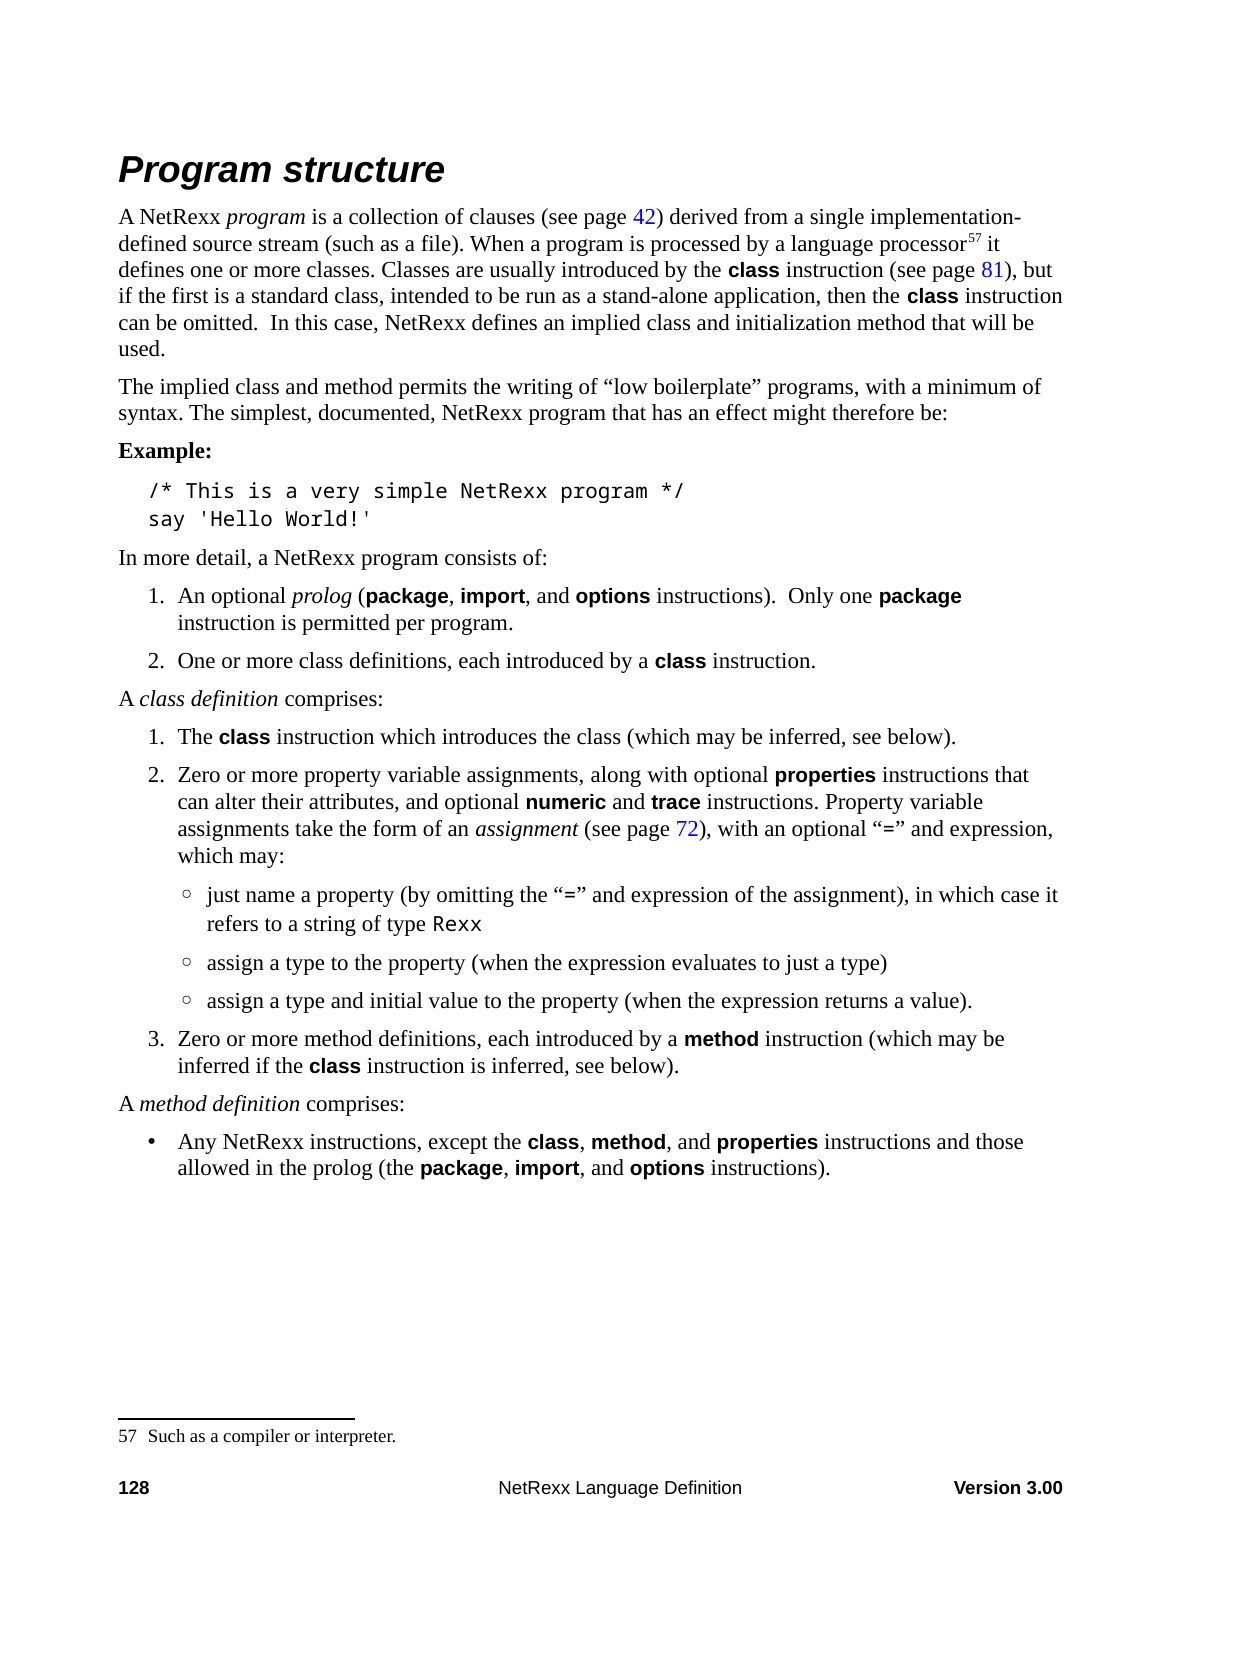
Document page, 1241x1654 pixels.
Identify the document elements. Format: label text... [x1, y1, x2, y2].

text /* This is a very simple NetRexx program */ say 'Hello World!' [148, 476, 1063, 533]
list Any NetRexx instructions, except the class, method, and properties instructions and those allowed in the prolog (the package, import, and options instructions). [148, 1128, 1063, 1181]
list just name a property (by omitting the “=” and expression of the assignment), in which case it refers to a string of type Rexx [177, 881, 1063, 937]
list Zero or more property variable assignments, along with optional properties instructions that can alter their attributes, and optional numeric and trace instructions. Property variable assignments take the form of an assignment (see page 70), with an optional “=” and expression, which may: [148, 761, 1063, 869]
text A NetRexx program is a collection of clauses (see page 40) derived from a single implementation-defined source stream (such as a file). When a program is processed by a language processor it defines one or more classes. Classes are usually introduced by the class instruction (see page 79), but if the first is a standard class, intended to be run as a stand-alone application, then the class instruction can be omitted. In this case, NetRexx defines an implied class and initialization method that will be used. [118, 203, 1063, 361]
list assign a type to the property (when the expression evaluates to just a type) [177, 949, 1063, 976]
text A method definition comprises: [118, 1090, 1063, 1116]
text In more detail, a NetRexx program consists of: [118, 544, 1063, 571]
list The class instruction which introduces the class (which may be inferred, see below). [148, 723, 1063, 749]
list One or more class definitions, each introduced by a class instruction. [148, 647, 1063, 673]
text The implied class and method permits the writing of “low boilerplate” programs, with a minimum of syntax. The simplest, documented, NetRexx program that has an effect might therefore be: [118, 373, 1063, 426]
list assign a type and initial value to the property (when the expression returns a value). [177, 987, 1063, 1014]
text Example: [118, 438, 1063, 464]
text Such as a compiler or interpreter. [118, 1425, 1063, 1447]
subtitle Program structure [118, 148, 1063, 191]
list An optional prolog (package, import, and options instructions). Only one package instruction is permitted per program. [148, 582, 1063, 635]
text A class definition comprises: [118, 685, 1063, 711]
list Zero or more method definitions, each introduced by a method instruction (which may be inferred if the class instruction is inferred, see below). [148, 1026, 1063, 1078]
